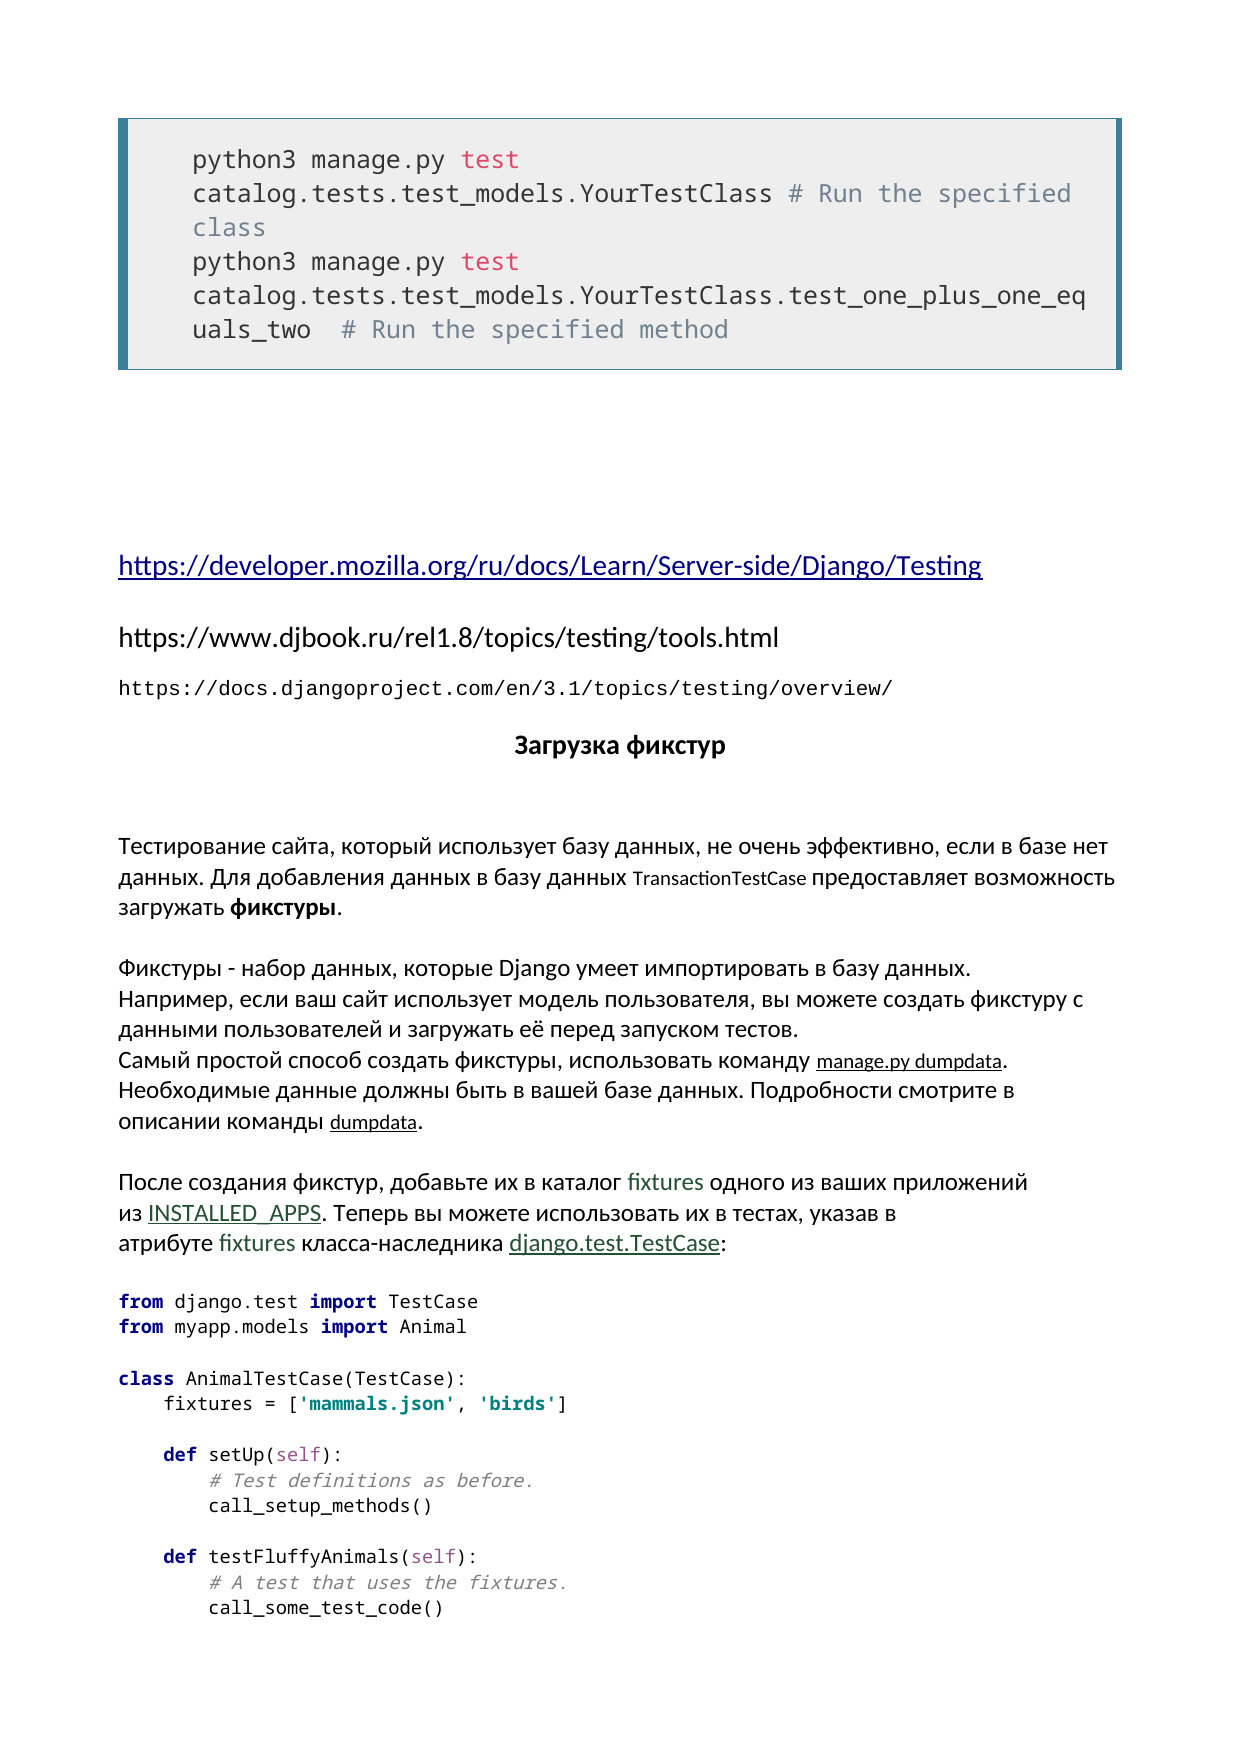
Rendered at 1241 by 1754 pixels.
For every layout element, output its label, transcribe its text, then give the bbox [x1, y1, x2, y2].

text python3 manage.py test catalog.tests.test_models.YourTestClass.test_one_plus_one_equals_two # Run the specified method [128, 220, 1116, 369]
text https://www.djbook.ru/rel1.8/topics/testing/tools.html [118, 619, 1122, 654]
text from django.test import TestCase from myapp.models import Animal class AnimalTestCase(TestCase): fixtures = ['mammals.json', 'birds'] def setUp(self): # Test definitions as before. call_setup_methods() def testFluffyAnimals(self): # A test that uses the fixtures. call_some_test_code() [118, 1288, 1122, 1620]
text Фикстуры - набор данных, которые Django умеет импортировать в базу данных. [118, 952, 1122, 983]
text https://developer.mozilla.org/ru/docs/Learn/Server-side/Django/Testing [118, 547, 1122, 583]
text Например, если ваш сайт использует модель пользователя, вы можете создать фикстуру с данными пользователей и загружать её перед запуском тестов. [118, 983, 1122, 1044]
text Самый простой способ создать фикстуры, использовать команду manage.py dumpdata. Необходимые данные должны быть в вашей базе данных. Подробности смотрите в описании команды dumpdata. [118, 1044, 1122, 1136]
subtitle Загрузка фикстур [118, 727, 1122, 761]
text https://docs.djangoproject.com/en/3.1/topics/testing/overview/ [118, 678, 1122, 702]
text python3 manage.py test catalog.tests.test_models.YourTestClass # Run the specified class [128, 119, 1116, 220]
text После создания фикстур, добавьте их в каталог fixtures одного из ваших приложений из INSTALLED_APPS. Теперь вы можете использовать их в тестах, указав в атрибуте fixtures класса-наследника django.test.TestCase: [118, 1166, 1122, 1258]
text Тестирование сайта, который использует базу данных, не очень эффективно, если в базе нет данных. Для добавления данных в базу данных TransactionTestCase предоставляет возможность загружать фикстуры. [118, 830, 1122, 922]
